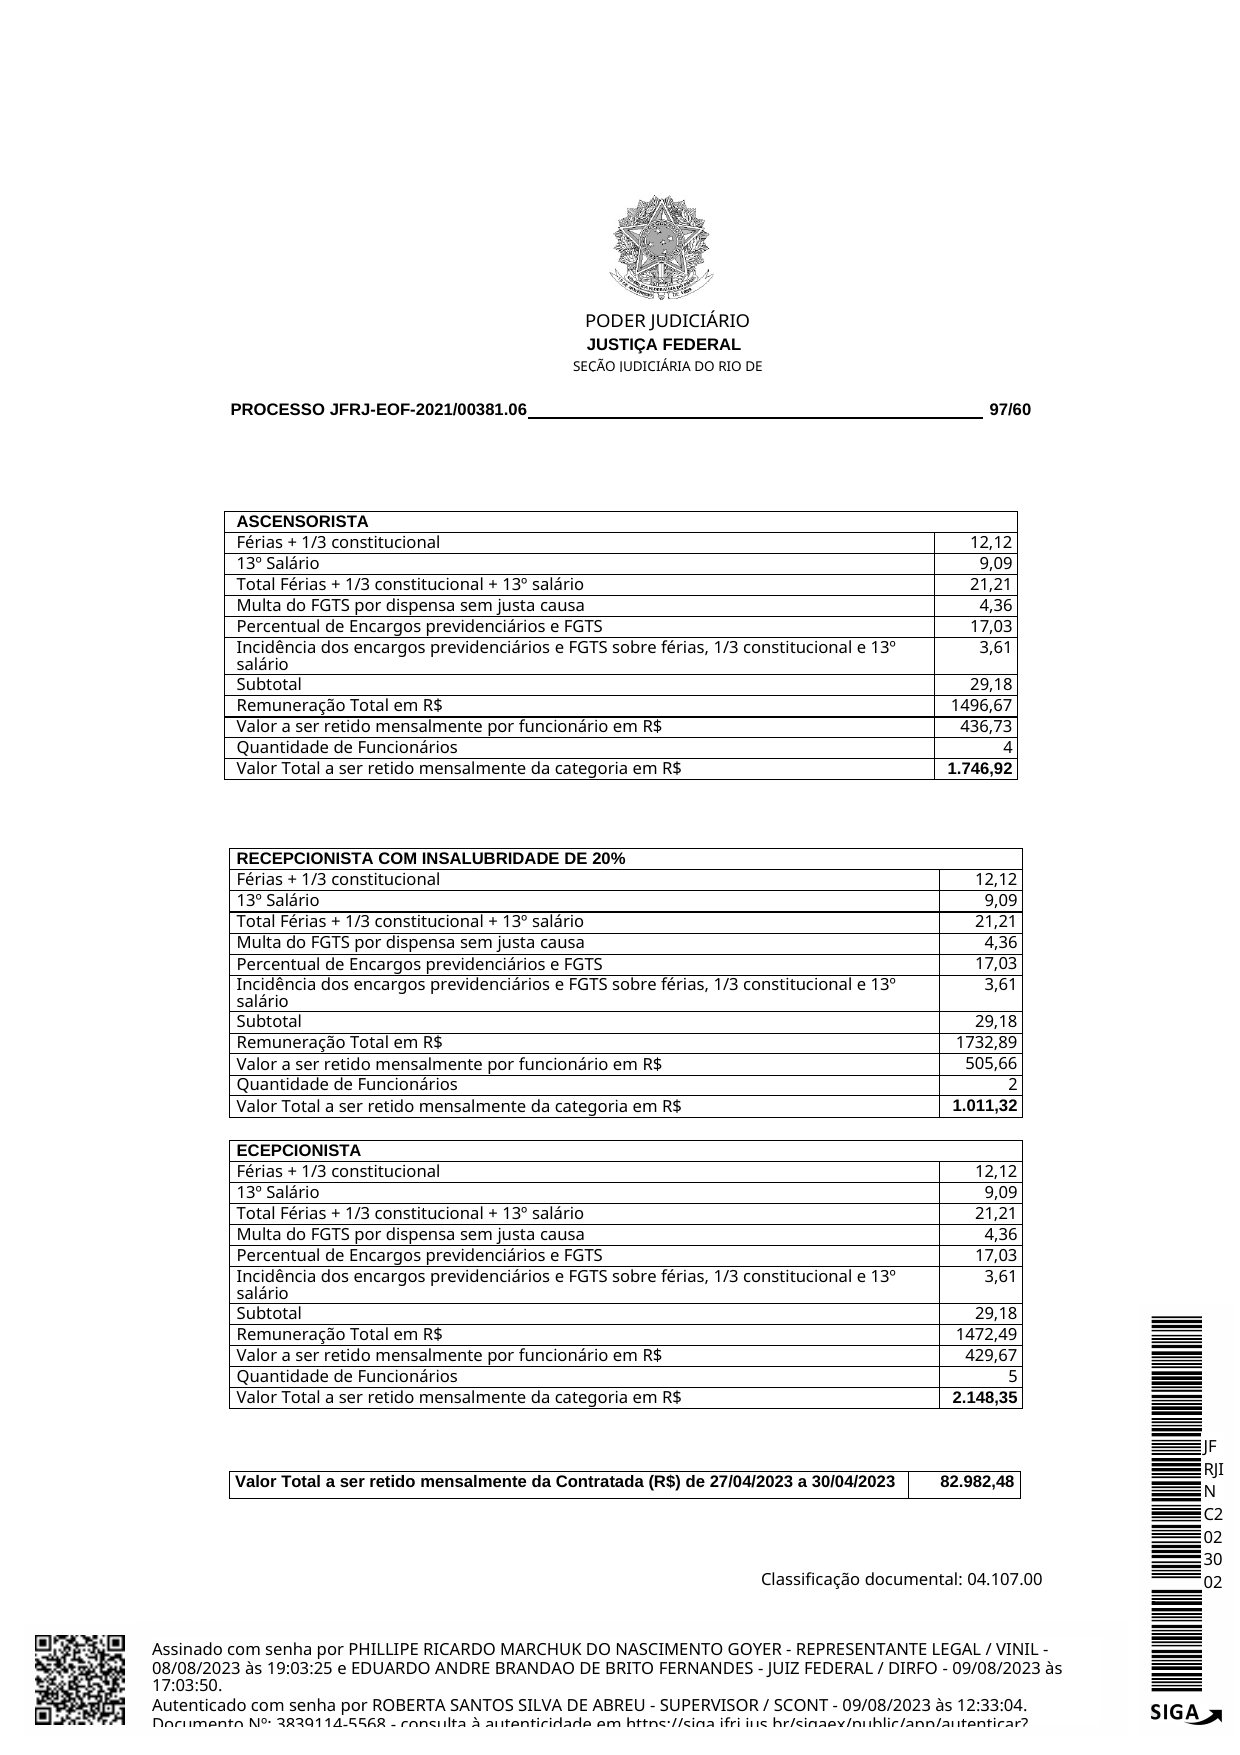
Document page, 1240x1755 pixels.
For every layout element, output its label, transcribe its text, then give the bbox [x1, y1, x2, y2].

table_cell 12,12 [935, 533, 1017, 553]
table_cell 21,21 [940, 1204, 1022, 1224]
table_cell 17,03 [940, 955, 1022, 974]
table_cell 1732,89 [940, 1034, 1022, 1053]
table_cell Valor a ser retido mensalmente por funcionário em R$ [230, 1346, 939, 1366]
table_cell Total Férias + 1/3 constitucional + 13º salário [225, 575, 934, 595]
table_cell 1.011,32 [940, 1096, 1022, 1117]
table_cell 2.148,35 [940, 1388, 1022, 1408]
table_cell Quantidade de Funcionários [230, 1076, 939, 1095]
table_cell Férias + 1/3 constitucional [225, 533, 934, 553]
table_cell 17,03 [935, 617, 1017, 637]
table_cell Multa do FGTS por dispensa sem justa causa [230, 934, 939, 953]
table_cell 3,61 [935, 638, 1017, 674]
table_cell 1496,67 [935, 696, 1017, 716]
table_cell 29,18 [940, 1304, 1022, 1324]
table_cell Valor a ser retido mensalmente por funcionário em R$ [225, 718, 934, 737]
table_cell Multa do FGTS por dispensa sem justa causa [230, 1225, 939, 1245]
table_cell Remuneração Total em R$ [230, 1034, 939, 1053]
table_cell 13º Salário [230, 1183, 939, 1203]
table_cell Incidência dos encargos previdenciários e FGTS sobre férias, 1/3 constitucional e 13º salário [225, 638, 934, 674]
table_cell Multa do FGTS por dispensa sem justa causa [225, 596, 934, 616]
table_header ECEPCIONISTA [230, 1141, 1022, 1161]
table_cell Total Férias + 1/3 constitucional + 13º salário [230, 1204, 939, 1224]
table_cell 3,61 [940, 976, 1022, 1011]
text Classificação documental: 04.107.00 [761, 1567, 1140, 1590]
table_cell 12,12 [940, 870, 1022, 890]
table_header RECEPCIONISTA COM INSALUBRIDADE DE 20% [230, 849, 1022, 869]
table_cell 13º Salário [230, 891, 939, 911]
table_cell 4,36 [940, 1225, 1022, 1245]
table_cell Incidência dos encargos previdenciários e FGTS sobre férias, 1/3 constitucional e 13º salário [230, 976, 939, 1011]
table_cell Subtotal [230, 1304, 939, 1324]
table_cell 12,12 [940, 1162, 1022, 1182]
table_cell Férias + 1/3 constitucional [230, 1162, 939, 1182]
table_cell 436,73 [935, 718, 1017, 737]
table_cell 5 [940, 1367, 1022, 1387]
table_cell Valor Total a ser retido mensalmente da categoria em R$ [230, 1096, 939, 1117]
table_cell Valor a ser retido mensalmente por funcionário em R$ [230, 1054, 939, 1074]
table_cell Quantidade de Funcionários [230, 1367, 939, 1387]
table_cell 9,09 [940, 891, 1022, 911]
table_cell Valor Total a ser retido mensalmente da categoria em R$ [230, 1388, 939, 1408]
table_cell 3,61 [940, 1267, 1022, 1303]
table_cell Incidência dos encargos previdenciários e FGTS sobre férias, 1/3 constitucional e 13º salário [230, 1267, 939, 1303]
table_cell 4,36 [940, 934, 1022, 953]
table_cell 13º Salário [225, 554, 934, 574]
table_cell 2 [940, 1076, 1022, 1095]
table_cell 29,18 [935, 675, 1017, 695]
table_cell 9,09 [940, 1183, 1022, 1203]
table_cell 505,66 [940, 1054, 1022, 1074]
table_cell Subtotal [230, 1012, 939, 1032]
table_cell Férias + 1/3 constitucional [230, 870, 939, 890]
table_cell Valor Total a ser retido mensalmente da categoria em R$ [225, 759, 934, 779]
table_cell 1.746,92 [935, 759, 1017, 779]
table_cell Subtotal [225, 675, 934, 695]
table_cell Remuneração Total em R$ [230, 1325, 939, 1345]
table_cell Percentual de Encargos previdenciários e FGTS [230, 955, 939, 974]
table_cell 1472,49 [940, 1325, 1022, 1345]
table_cell 4 [935, 738, 1017, 758]
table_cell 429,67 [940, 1346, 1022, 1366]
table_cell 17,03 [940, 1246, 1022, 1266]
table_cell Quantidade de Funcionários [225, 738, 934, 758]
table_cell 29,18 [940, 1012, 1022, 1032]
table_cell 21,21 [935, 575, 1017, 595]
table_cell Percentual de Encargos previdenciários e FGTS [225, 617, 934, 637]
table_header ASCENSORISTA [225, 512, 1017, 532]
table_cell Remuneração Total em R$ [225, 696, 934, 716]
table_cell 9,09 [935, 554, 1017, 574]
table_cell 21,21 [940, 913, 1022, 932]
text JFRJINC202300236 [1203, 1434, 1224, 1588]
table_cell 4,36 [935, 596, 1017, 616]
table_cell Total Férias + 1/3 constitucional + 13º salário [230, 913, 939, 932]
table_cell Percentual de Encargos previdenciários e FGTS [230, 1246, 939, 1266]
